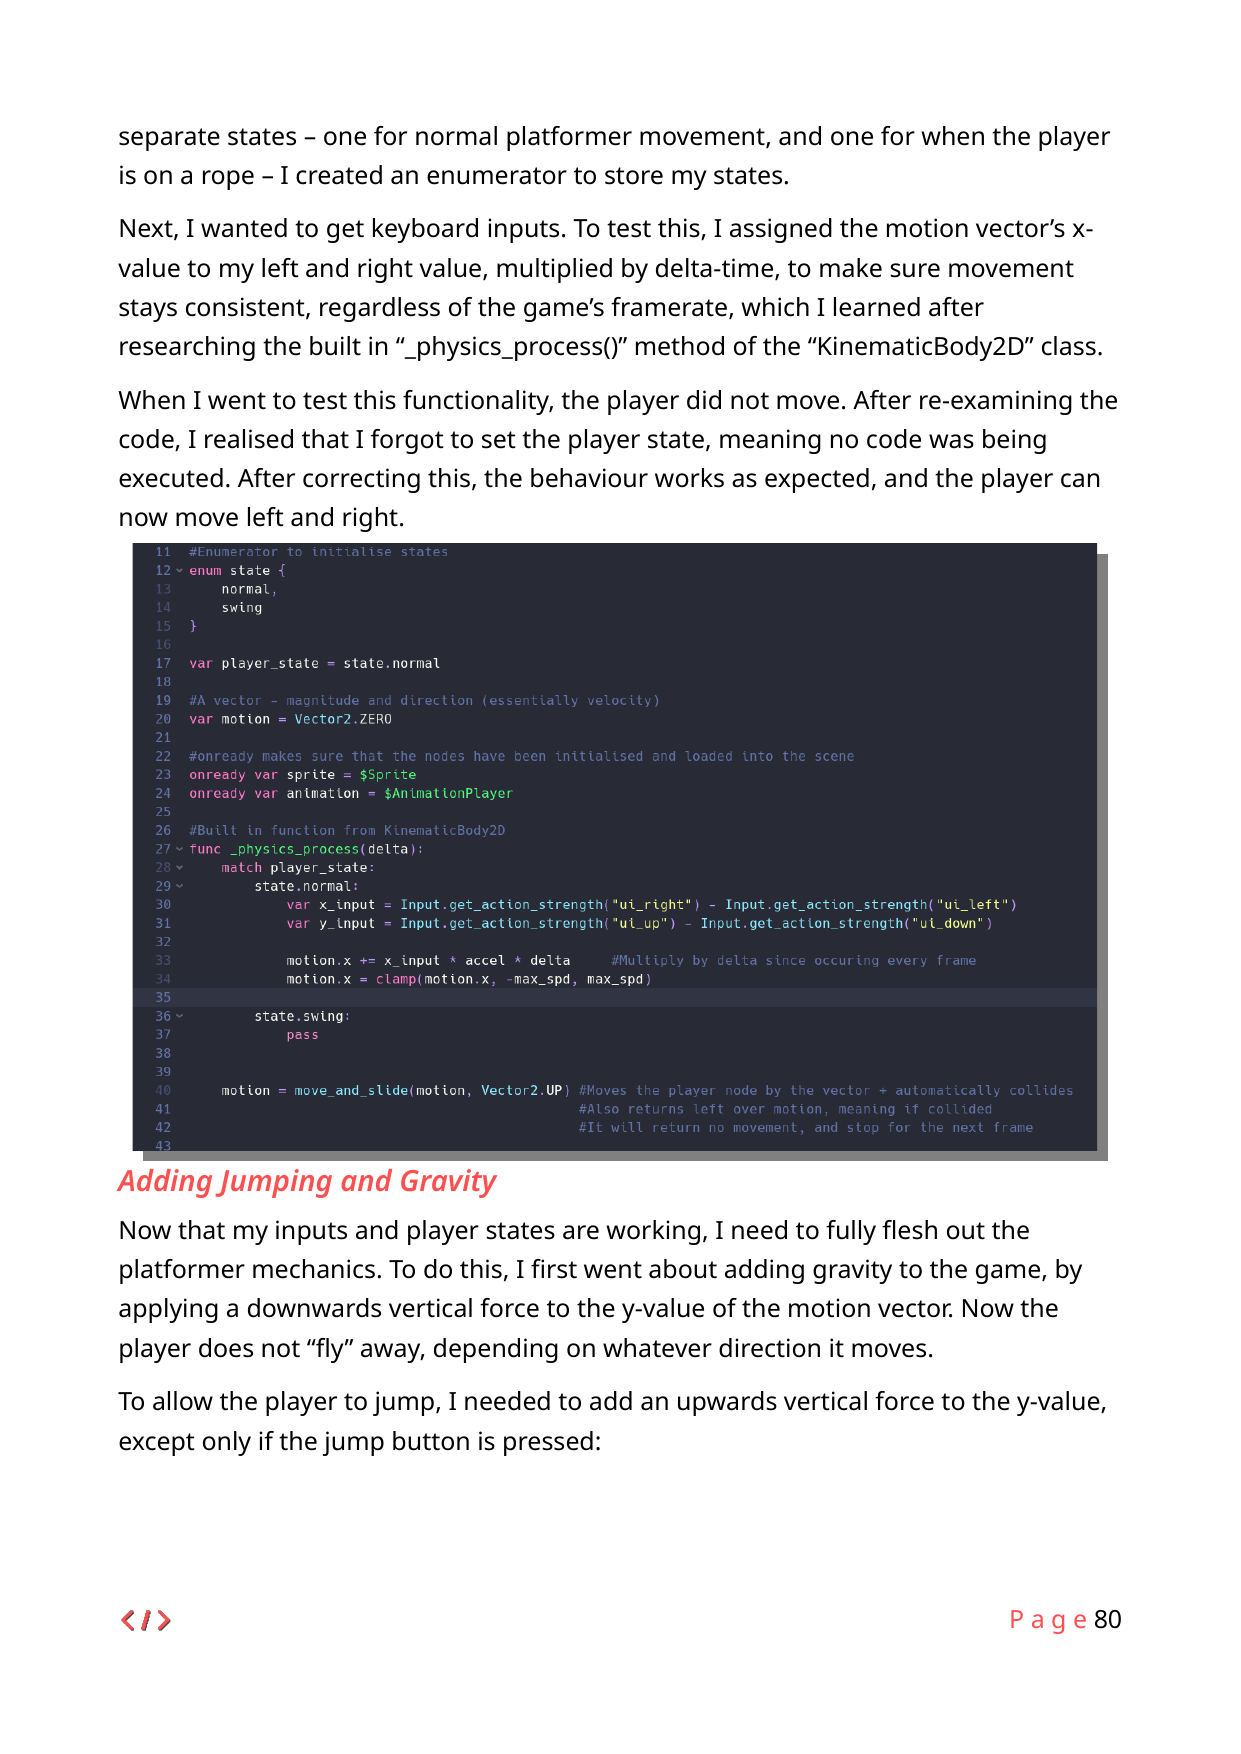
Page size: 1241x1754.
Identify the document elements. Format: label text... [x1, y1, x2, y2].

text Next, I wanted to get keyboard inputs. To test this, I assigned the motion vector’s x-value to my left and right value, multiplied by delta-time, to make sure movement stays consistent, regardless of the game’s framerate, which I learned after researching the built in “_physics_process()” method of the “KinematicBody2D” class. [118, 211, 1122, 363]
text Now that my inputs and player states are working, I need to fully flesh out the platformer mechanics. To do this, I first went about adding gravity to the game, by applying a downwards vertical force to the y-value of the motion vector. Now the player does not “fly” away, depending on whatever direction it moves. [118, 1213, 1122, 1364]
picture [116, 1591, 175, 1649]
text To allow the player to jump, I needed to add an upwards vertical force to the y-value, except only if the jump button is pressed: [118, 1384, 1122, 1457]
text When I went to test this functionality, the player did not move. After re-examining the code, I realised that I forgot to set the player state, meaning no code was being executed. After correcting this, the behaviour works as expected, and the player can now move left and right. [118, 382, 1122, 534]
picture [132, 543, 1098, 1151]
subtitle Adding Jumping and Gravity [118, 1106, 1122, 1200]
text separate states – one for normal platformer movement, and one for when the player is on a rope – I created an enumerator to store my states. [118, 118, 1122, 191]
